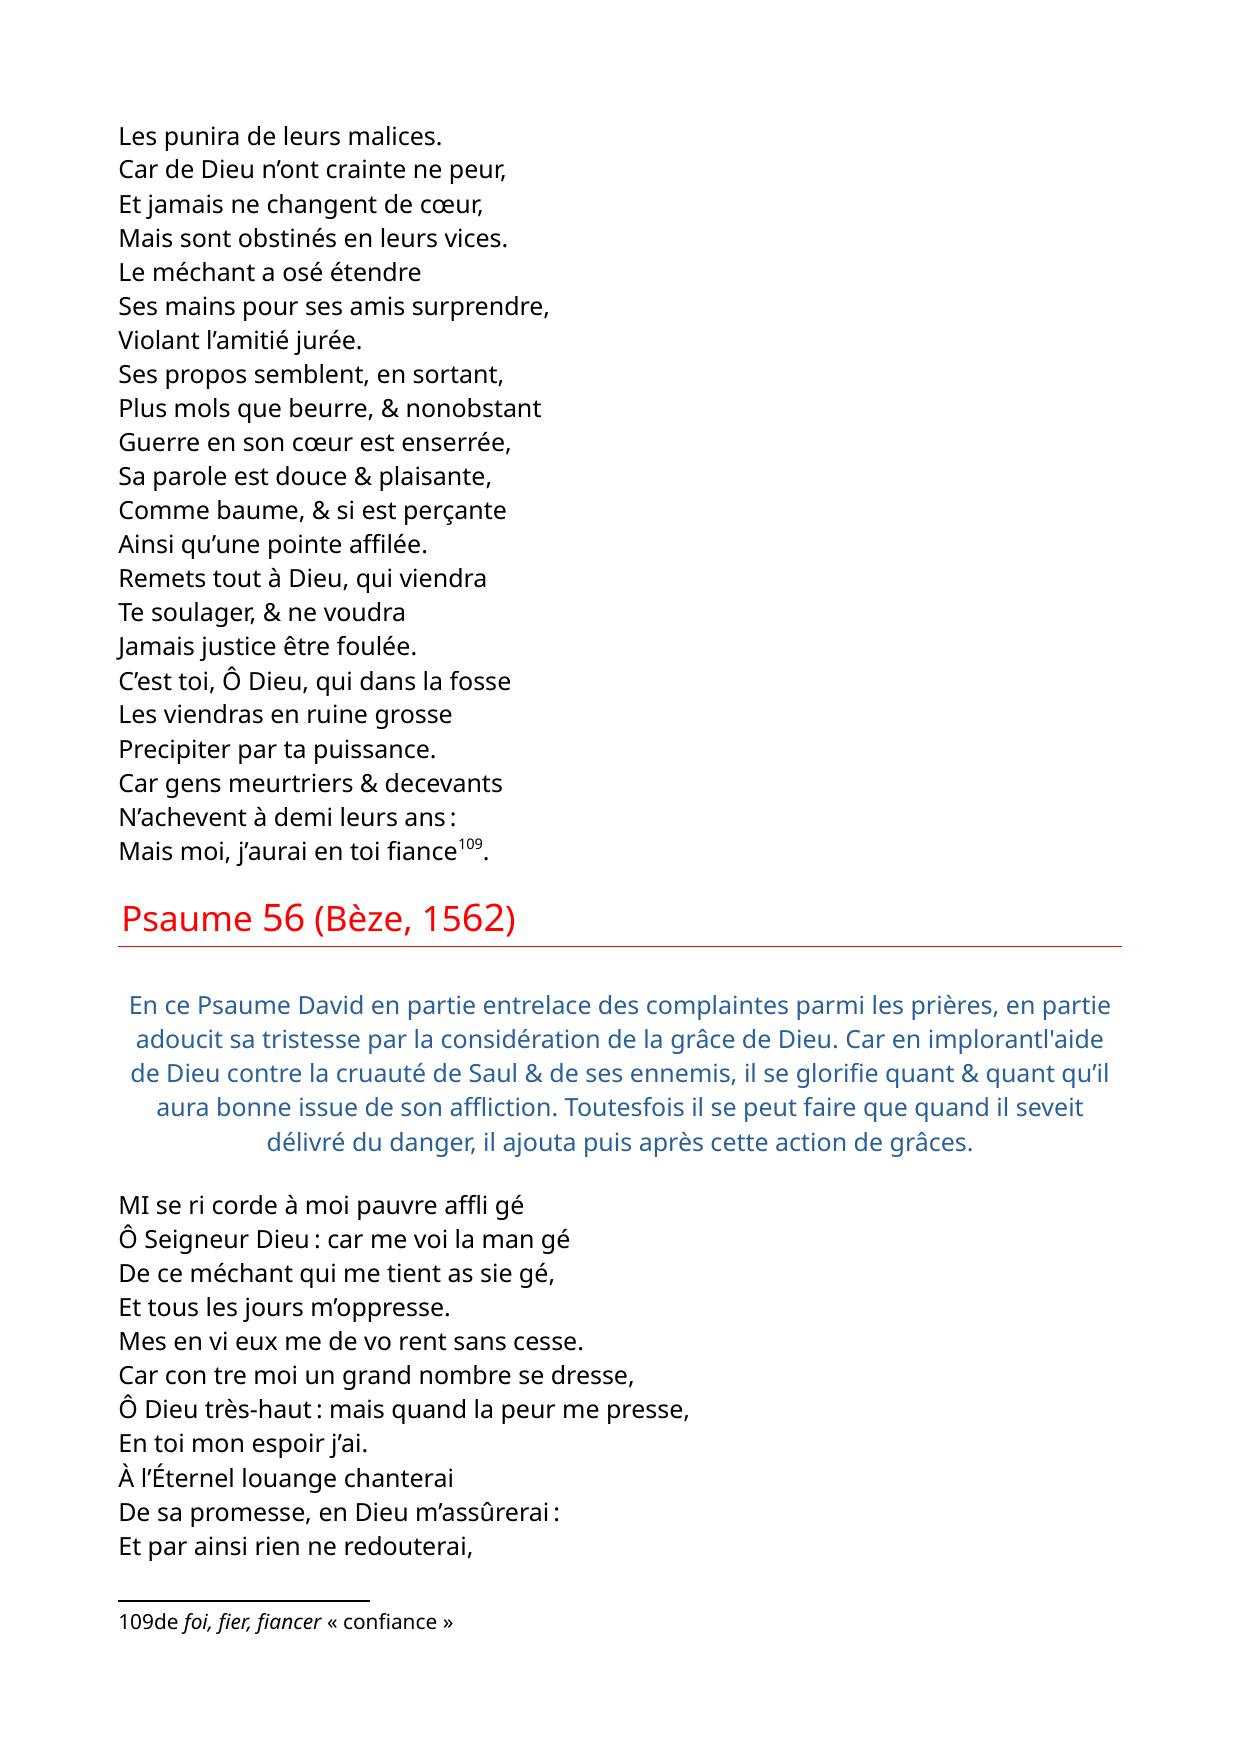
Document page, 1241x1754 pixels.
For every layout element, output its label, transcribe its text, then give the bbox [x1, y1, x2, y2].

text Car gens meurtriers & decevants [118, 765, 1122, 799]
text Le méchant a osé étendre [118, 254, 1122, 288]
text Ainsi qu’une pointe affilée. [118, 527, 1122, 561]
text Mais moi, j’aurai en toi fiance. [118, 833, 1122, 867]
text C’est toi, Ô Dieu, qui dans la fosse [118, 663, 1122, 697]
text En toi mon espoir j’ai. [118, 1426, 1122, 1460]
text Mais sont obstinés en leurs vices. [118, 220, 1122, 254]
text Jamais justice être foulée. [118, 629, 1122, 663]
subtitle Psaume 56 (Bèze, 1562) [118, 888, 1122, 946]
text Ô Dieu très-haut : mais quand la peur me presse, [118, 1392, 1122, 1426]
text Plus mols que beurre, & nonobstant [118, 391, 1122, 425]
text Ses propos semblent, en sortant, [118, 357, 1122, 391]
text Les viendras en ruine grosse [118, 697, 1122, 731]
text N’achevent à demi leurs ans : [118, 799, 1122, 833]
text Guerre en son cœur est enserrée, [118, 425, 1122, 459]
text En ce Psaume David en partie entrelace des complaintes parmi les prières, en partie adoucit sa tristesse par la considération de la grâce de Dieu. Car en implorantl'aide de Dieu contre la cruauté de Saul & de ses ennemis, il se glorifie quant & quant qu’il aura bonne issue de son affliction. Toutesfois il se peut faire que quand il seveit délivré du danger, il ajouta puis après cette action de grâces. [118, 988, 1122, 1158]
text MI se ri corde à moi pauvre affli gé [118, 1188, 1122, 1222]
text Precipiter par ta puissance. [118, 731, 1122, 765]
text Et par ainsi rien ne redouterai, [118, 1528, 1122, 1562]
text Car con tre moi un grand nombre se dresse, [118, 1358, 1122, 1392]
text Remets tout à Dieu, qui viendra [118, 561, 1122, 595]
text de foi, fier, fiancer « confiance » [118, 1607, 1122, 1636]
text Ô Seigneur Dieu : car me voi la man gé [118, 1222, 1122, 1256]
text Et jamais ne changent de cœur, [118, 186, 1122, 220]
text Et tous les jours m’oppresse. [118, 1290, 1122, 1324]
text Car de Dieu n’ont crainte ne peur, [118, 152, 1122, 186]
text Sa parole est douce & plaisante, [118, 459, 1122, 493]
text À l’Éternel louange chanterai [118, 1460, 1122, 1494]
text Ses mains pour ses amis surprendre, [118, 288, 1122, 322]
text Comme baume, & si est perçante [118, 493, 1122, 527]
text De sa promesse, en Dieu m’assûrerai : [118, 1494, 1122, 1528]
text Te soulager, & ne voudra [118, 595, 1122, 629]
text De ce méchant qui me tient as sie gé, [118, 1256, 1122, 1290]
text Violant l’amitié jurée. [118, 322, 1122, 357]
text Les punira de leurs malices. [118, 118, 1122, 152]
text Mes en vi eux me de vo rent sans cesse. [118, 1324, 1122, 1358]
